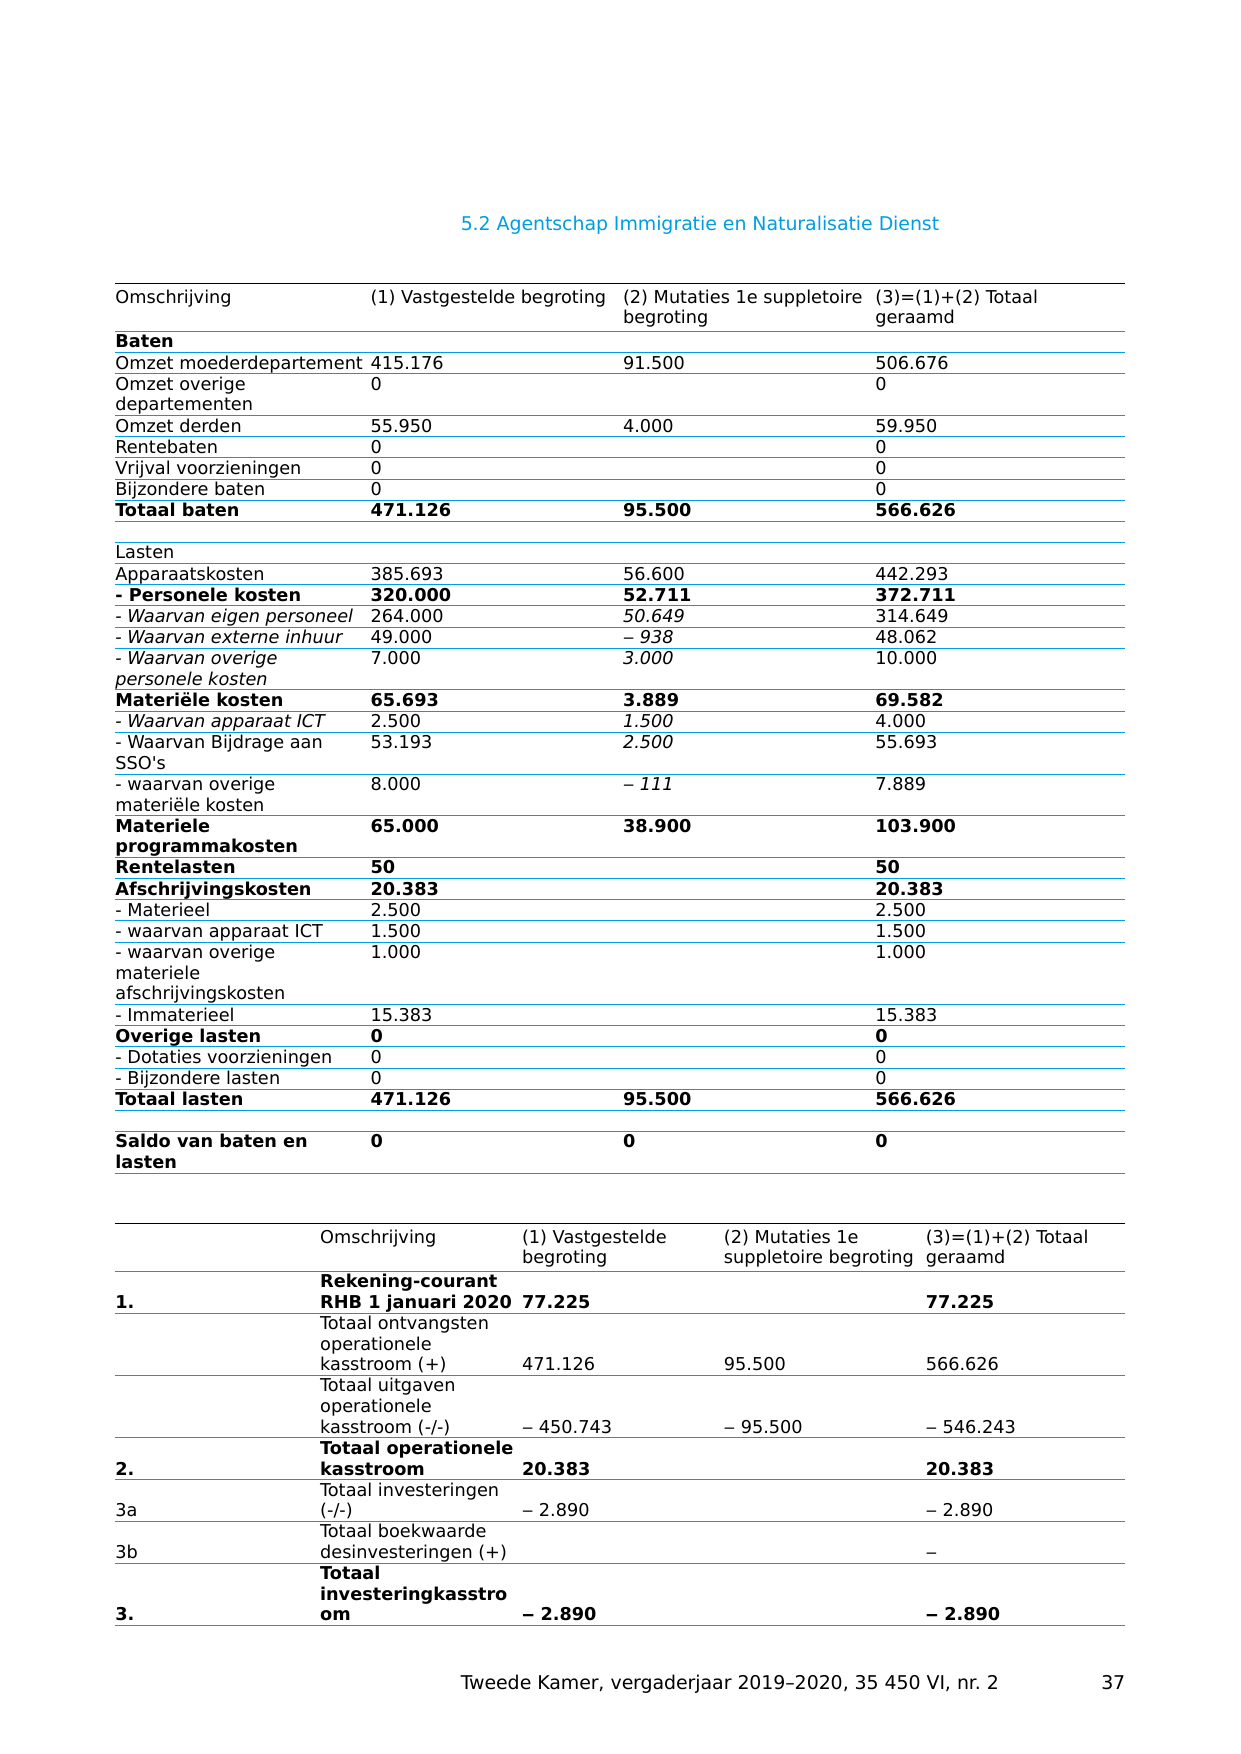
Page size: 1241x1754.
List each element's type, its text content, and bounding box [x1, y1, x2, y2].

table_cell Lasten [115, 543, 367, 563]
table_cell 3a [115, 1480, 317, 1521]
table_cell 56.600 [620, 564, 872, 584]
table_cell Totaal investeringkasstroom [317, 1564, 519, 1625]
table_cell Totaal uitgaven operationele kasstroom (-/-) [317, 1376, 519, 1437]
table_cell Materiele programmakosten [115, 816, 367, 857]
table_cell Totaal operationele kasstroom [317, 1438, 519, 1479]
table_cell Saldo van baten en lasten [115, 1132, 367, 1173]
table_cell 442.293 [872, 564, 1125, 584]
table_cell - waarvan overige materiele afschrijvingskosten [115, 943, 367, 1004]
table_cell [620, 437, 872, 457]
table_cell ‒ 2.890 [923, 1480, 1125, 1521]
table_cell 95.500 [620, 1090, 872, 1110]
table_cell (1) Vastgestelde begroting [368, 284, 620, 331]
table_cell 0 [368, 374, 620, 415]
table_cell - Waarvan overige personele kosten [115, 649, 367, 689]
table_cell 0 [872, 1132, 1125, 1173]
table_cell 49.000 [368, 628, 620, 648]
table_cell - waarvan apparaat ICT [115, 921, 367, 942]
table_cell [620, 879, 872, 899]
table_cell 69.582 [872, 690, 1125, 711]
table_cell 471.126 [368, 501, 620, 521]
table_cell 95.500 [721, 1314, 923, 1375]
table_cell 0 [368, 437, 620, 457]
table_cell ‒ [923, 1522, 1125, 1563]
table_cell 1.500 [872, 921, 1125, 942]
table_cell [620, 543, 872, 563]
table_cell (2) Mutaties 1e suppletoire begroting [620, 284, 872, 331]
table_cell 91.500 [620, 353, 872, 373]
table_cell 2. [115, 1438, 317, 1479]
table_cell [115, 1111, 367, 1131]
table_cell [368, 1111, 620, 1131]
table_cell 1.000 [368, 943, 620, 1004]
table_cell 3.889 [620, 690, 872, 711]
table_cell 385.693 [368, 564, 620, 584]
table_cell 2.500 [872, 900, 1125, 920]
table_cell [620, 522, 872, 542]
table_cell [872, 1111, 1125, 1131]
table_cell 65.693 [368, 690, 620, 711]
table_cell ‒ 111 [620, 775, 872, 815]
table_cell - Dotaties voorzieningen [115, 1047, 367, 1067]
table_cell [519, 1522, 721, 1563]
table_cell Omzet derden [115, 416, 367, 436]
table_cell [721, 1564, 923, 1625]
table_cell 7.889 [872, 775, 1125, 815]
title 5.2 Agentschap Immigratie en Naturalisatie Dienst [461, 213, 1125, 235]
table_cell 415.176 [368, 353, 620, 373]
table_cell 4.000 [620, 416, 872, 436]
table_cell ‒ 2.890 [923, 1564, 1125, 1625]
table_cell 15.383 [368, 1005, 620, 1025]
table_cell [368, 543, 620, 563]
table_cell 264.000 [368, 606, 620, 626]
table_cell [620, 1026, 872, 1046]
table_cell Rentelasten [115, 858, 367, 878]
table_cell (3)=(1)+(2) Totaal geraamd [923, 1224, 1125, 1271]
table_cell [721, 1522, 923, 1563]
table_cell [620, 858, 872, 878]
table_cell Materiële kosten [115, 690, 367, 711]
table_cell 20.383 [923, 1438, 1125, 1479]
table_cell 471.126 [519, 1314, 721, 1375]
table_cell 52.711 [620, 585, 872, 605]
table_cell - Waarvan Bijdrage aan SSO's [115, 733, 367, 773]
table_cell 59.950 [872, 416, 1125, 436]
table_cell 20.383 [368, 879, 620, 899]
table_cell [620, 1005, 872, 1025]
table_cell [368, 522, 620, 542]
table_cell 3b [115, 1522, 317, 1563]
table_cell 55.693 [872, 733, 1125, 773]
table_cell 314.649 [872, 606, 1125, 626]
table_cell [115, 1314, 317, 1375]
table_cell - Materieel [115, 900, 367, 920]
table_cell 0 [368, 458, 620, 478]
table_cell 48.062 [872, 628, 1125, 648]
table_cell [620, 900, 872, 920]
table_cell Omzet moederdepartement [115, 353, 367, 373]
table_cell 0 [872, 1069, 1125, 1088]
table_cell 3.000 [620, 649, 872, 689]
table_cell 2.500 [368, 712, 620, 732]
table_cell Omschrijving [115, 284, 367, 331]
table_cell - Waarvan apparaat ICT [115, 712, 367, 732]
table_cell 2.500 [620, 733, 872, 773]
table_cell Vrijval voorzieningen [115, 458, 367, 478]
table_cell 0 [368, 480, 620, 499]
table_cell 7.000 [368, 649, 620, 689]
table_cell 20.383 [519, 1438, 721, 1479]
table_cell [620, 1047, 872, 1067]
table_cell Omzet overige departementen [115, 374, 367, 415]
table_cell [620, 374, 872, 415]
table_cell 20.383 [872, 879, 1125, 899]
table_cell 4.000 [872, 712, 1125, 732]
table_cell 103.900 [872, 816, 1125, 857]
table_cell 566.626 [872, 501, 1125, 521]
table_cell Rentebaten [115, 437, 367, 457]
table_cell [721, 1438, 923, 1479]
table_cell 38.900 [620, 816, 872, 857]
table_cell 65.000 [368, 816, 620, 857]
table_cell - Waarvan externe inhuur [115, 628, 367, 648]
table_cell [368, 332, 620, 352]
table_cell 0 [872, 1026, 1125, 1046]
table_cell 55.950 [368, 416, 620, 436]
table_cell 1.500 [368, 921, 620, 942]
table_cell 15.383 [872, 1005, 1125, 1025]
table_cell 50 [872, 858, 1125, 878]
table_cell ‒ 2.890 [519, 1564, 721, 1625]
table_cell 566.626 [923, 1314, 1125, 1375]
table_cell [620, 480, 872, 499]
table_cell - Personele kosten [115, 585, 367, 605]
table_cell 77.225 [519, 1272, 721, 1312]
table_cell [620, 1111, 872, 1131]
table_cell Baten [115, 332, 367, 352]
table_cell Rekening-courant RHB 1 januari 2020 [317, 1272, 519, 1312]
table_cell 1.000 [872, 943, 1125, 1004]
table_cell 0 [368, 1132, 620, 1173]
table_cell 0 [368, 1026, 620, 1046]
table_cell [620, 921, 872, 942]
table_cell [872, 543, 1125, 563]
table_cell [721, 1272, 923, 1312]
table_cell Totaal lasten [115, 1090, 367, 1110]
table_cell [872, 332, 1125, 352]
table_cell 8.000 [368, 775, 620, 815]
table_cell 0 [368, 1047, 620, 1067]
table_cell 0 [368, 1069, 620, 1088]
table_cell ‒ 938 [620, 628, 872, 648]
table_cell ‒ 2.890 [519, 1480, 721, 1521]
table_cell 50.649 [620, 606, 872, 626]
table_cell Totaal investeringen (-/-) [317, 1480, 519, 1521]
table_cell - Waarvan eigen personeel [115, 606, 367, 626]
table_cell Totaal boekwaarde desinvesteringen (+) [317, 1522, 519, 1563]
table_cell 1. [115, 1272, 317, 1312]
table_cell 50 [368, 858, 620, 878]
table_cell (3)=(1)+(2) Totaal geraamd [872, 284, 1125, 331]
table_cell (1) Vastgestelde begroting [519, 1224, 721, 1271]
table_cell 0 [872, 480, 1125, 499]
table_cell 1.500 [620, 712, 872, 732]
table_cell - waarvan overige materiële kosten [115, 775, 367, 815]
table_cell Bijzondere baten [115, 480, 367, 499]
table_cell - Bijzondere lasten [115, 1069, 367, 1088]
table_cell 0 [872, 1047, 1125, 1067]
table_cell 0 [620, 1132, 872, 1173]
table_cell [115, 522, 367, 542]
table_cell 53.193 [368, 733, 620, 773]
table_cell 0 [872, 437, 1125, 457]
table_cell (2) Mutaties 1e suppletoire begroting [721, 1224, 923, 1271]
table_cell 506.676 [872, 353, 1125, 373]
table_cell 0 [872, 374, 1125, 415]
table_cell Omschrijving [317, 1224, 519, 1271]
table_cell [115, 1224, 317, 1271]
table_cell [620, 1069, 872, 1088]
table_header Exploitatieoverzicht Baten-lastenagentschap IND eerste suppletoire begroting 2020 (bedragen x € 1.000) [115, 258, 1125, 283]
table_cell [620, 332, 872, 352]
table_cell Apparaatskosten [115, 564, 367, 584]
table_cell [620, 458, 872, 478]
table_cell 566.626 [872, 1090, 1125, 1110]
table_cell 2.500 [368, 900, 620, 920]
table_cell 471.126 [368, 1090, 620, 1110]
table_cell [721, 1480, 923, 1521]
table_cell 3. [115, 1564, 317, 1625]
table_cell [620, 943, 872, 1004]
table_cell ‒ 450.743 [519, 1376, 721, 1437]
table_header Kasstroomoverzicht (Bedragen x € 1.000) [115, 1198, 1125, 1223]
table_cell [115, 1376, 317, 1437]
table_cell Totaal baten [115, 501, 367, 521]
table_cell ‒ 546.243 [923, 1376, 1125, 1437]
table_cell 95.500 [620, 501, 872, 521]
table_cell 77.225 [923, 1272, 1125, 1312]
table_cell 320.000 [368, 585, 620, 605]
table_cell Overige lasten [115, 1026, 367, 1046]
table_cell Totaal ontvangsten operationele kasstroom (+) [317, 1314, 519, 1375]
table_cell 0 [872, 458, 1125, 478]
table_cell 372.711 [872, 585, 1125, 605]
table_cell - Immaterieel [115, 1005, 367, 1025]
table_cell Afschrijvingskosten [115, 879, 367, 899]
table_cell [872, 522, 1125, 542]
table_cell ‒ 95.500 [721, 1376, 923, 1437]
table_cell 10.000 [872, 649, 1125, 689]
